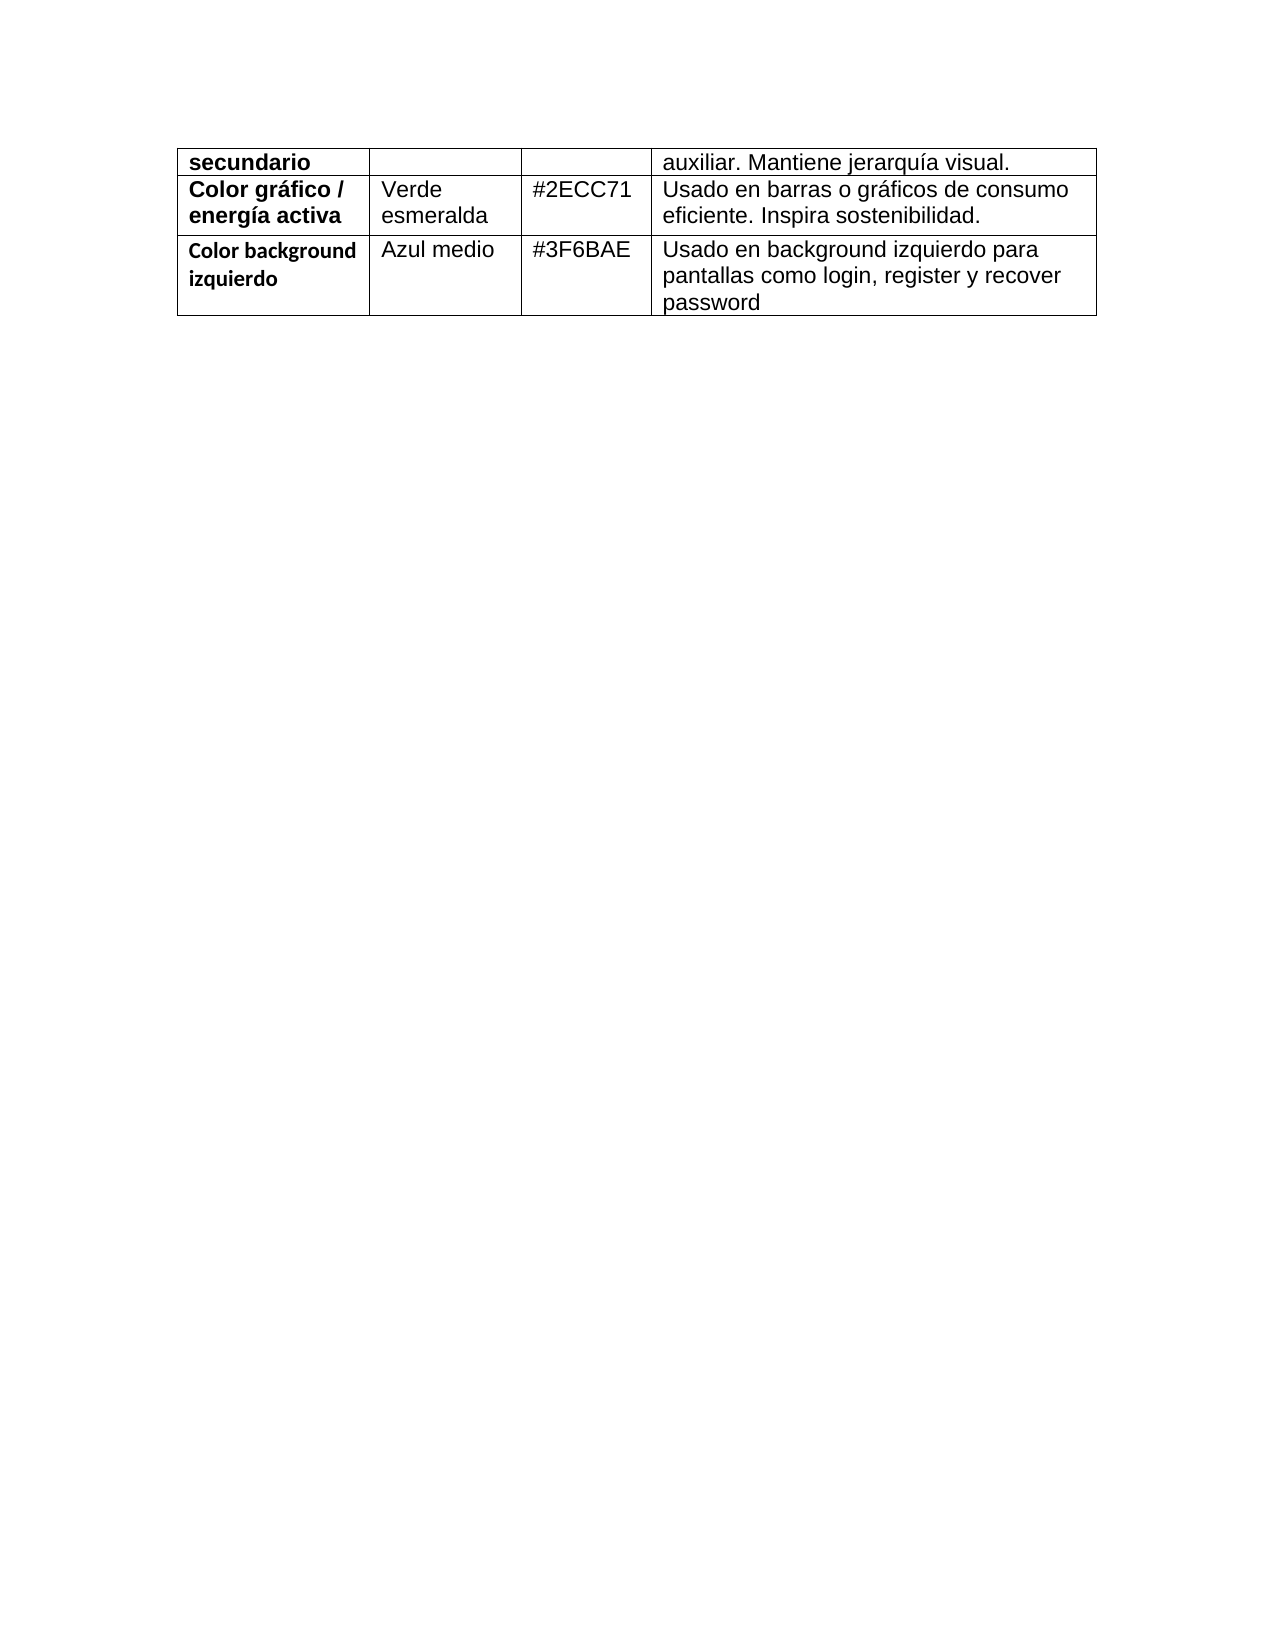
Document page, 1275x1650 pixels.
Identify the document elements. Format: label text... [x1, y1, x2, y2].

table_cell Verde esmeralda [370, 176, 521, 235]
table_cell Color gráfico / energía activa [178, 176, 369, 235]
table_cell secundario [178, 149, 369, 175]
table_cell #3F6BAE [522, 236, 651, 315]
table_cell [522, 149, 651, 175]
table_cell auxiliar. Mantiene jerarquía visual. [652, 149, 1096, 175]
table_cell #2ECC71 [522, 176, 651, 235]
table_cell Usado en barras o gráficos de consumo eficiente. Inspira sostenibilidad. [652, 176, 1096, 235]
table_cell Azul medio [370, 236, 521, 315]
table_cell Color background izquierdo [178, 236, 369, 315]
table_cell [370, 149, 521, 175]
table_cell Usado en background izquierdo para pantallas como login, register y recover password [652, 236, 1096, 315]
